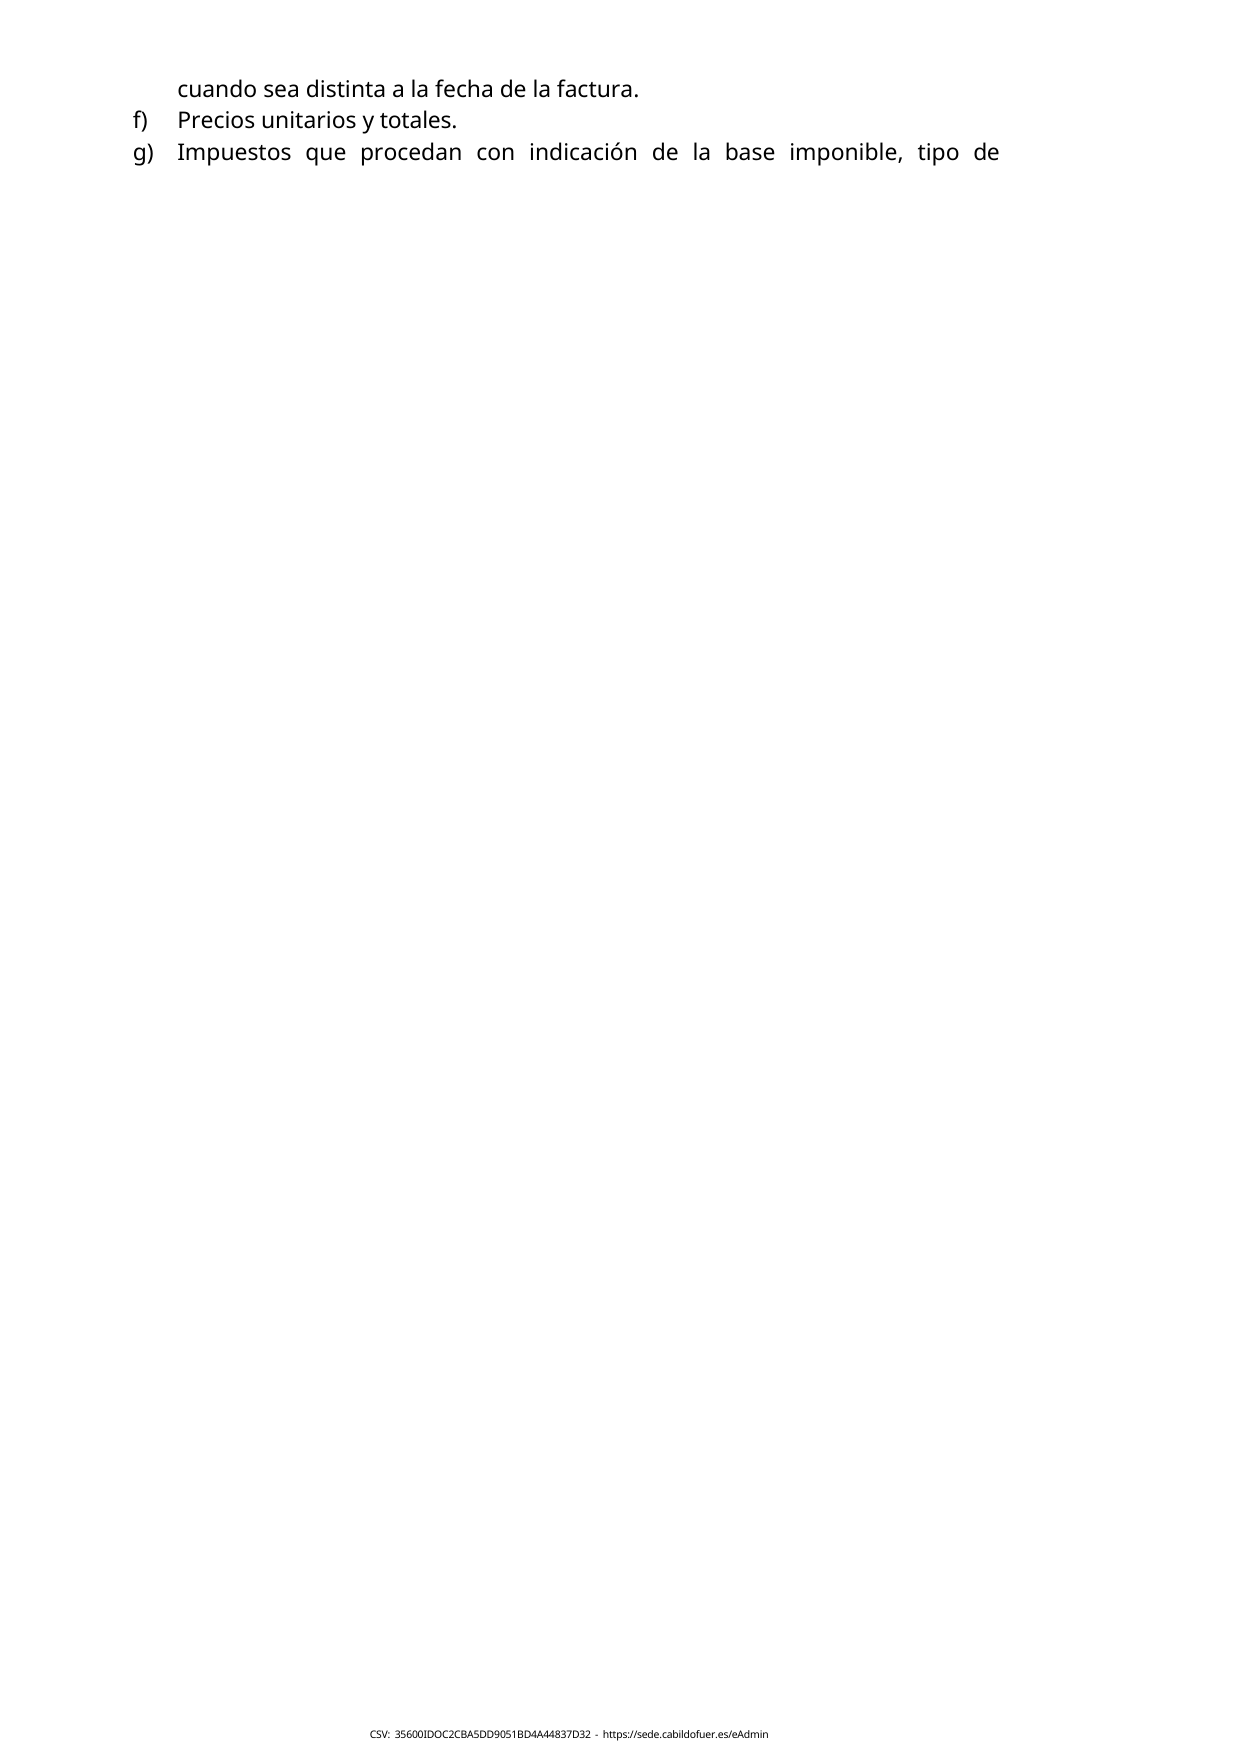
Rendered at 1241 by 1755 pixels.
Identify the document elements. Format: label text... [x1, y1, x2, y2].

list Precios unitarios y totales. [133, 104, 1137, 136]
list cuando sea distinta a la fecha de la factura. [177, 73, 1064, 104]
list Impuestos que procedan con indicación de la base imponible, tipo de [133, 136, 1137, 167]
